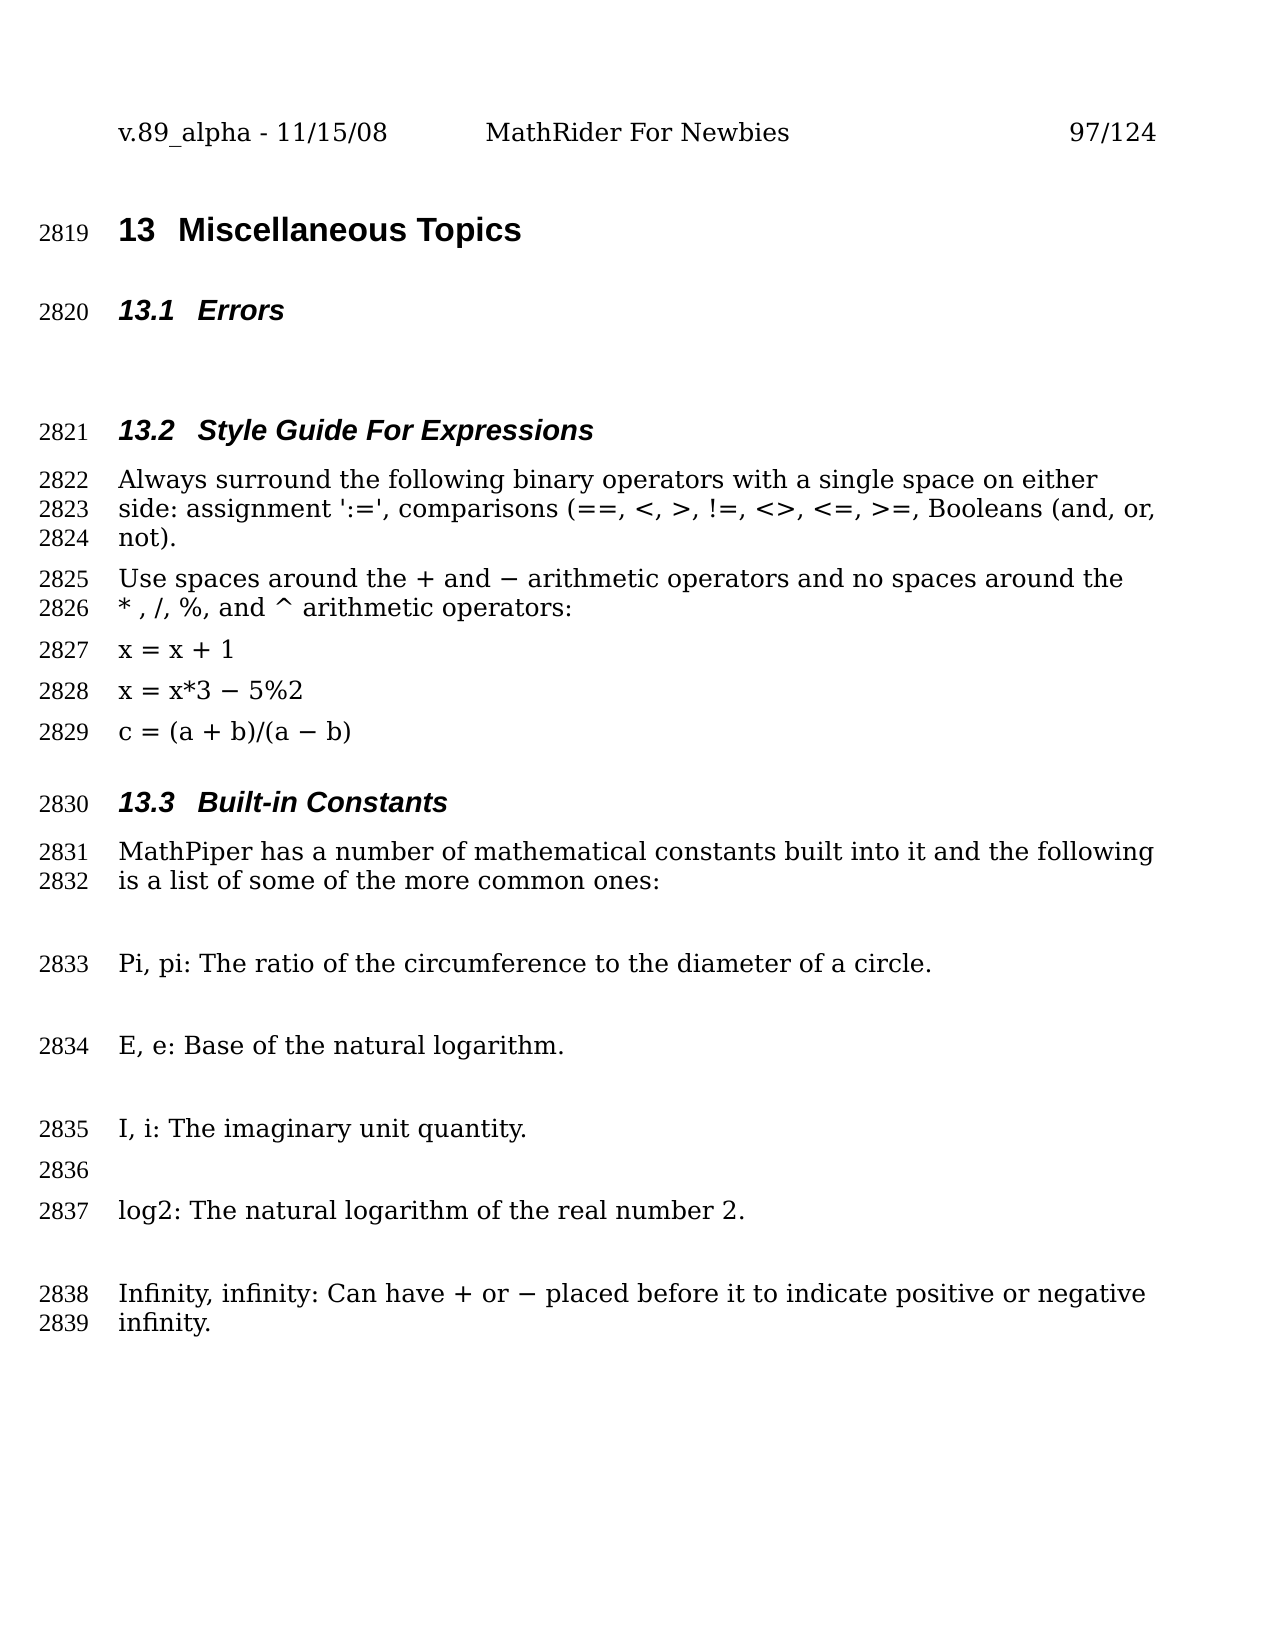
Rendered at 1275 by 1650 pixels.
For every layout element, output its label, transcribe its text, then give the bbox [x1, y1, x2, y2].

subtitle Miscellaneous Topics [118, 210, 1157, 248]
text Infinity, infinity: Can have + or − placed before it to indicate positive or negative infinity. [118, 1279, 1157, 1337]
text I, i: The imaginary unit quantity. [118, 1114, 1157, 1143]
text x = x + 1 [118, 635, 1157, 664]
text x = x*3 − 5%2 [118, 676, 1157, 705]
text E, e: Base of the natural logarithm. [118, 1031, 1157, 1060]
text Use spaces around the + and − arithmetic operators and no spaces around the * , /, %, and ^ arithmetic operators: [118, 564, 1157, 623]
subtitle Errors [118, 293, 1157, 327]
text Always surround the following binary operators with a single space on either side: assignment ':=', comparisons (==, <, >, !=, <>, <=, >=, Booleans (and, or, not). [118, 465, 1157, 552]
text c = (a + b)/(a − b) [118, 717, 1157, 746]
subtitle Style Guide For Expressions [118, 413, 1157, 447]
text log2: The natural logarithm of the real number 2. [118, 1196, 1157, 1225]
text Pi, pi: The ratio of the circumference to the diameter of a circle. [118, 949, 1157, 978]
text MathPiper has a number of mathematical constants built into it and the following is a list of some of the more common ones: [118, 837, 1157, 895]
subtitle Built-in Constants [118, 786, 1157, 819]
